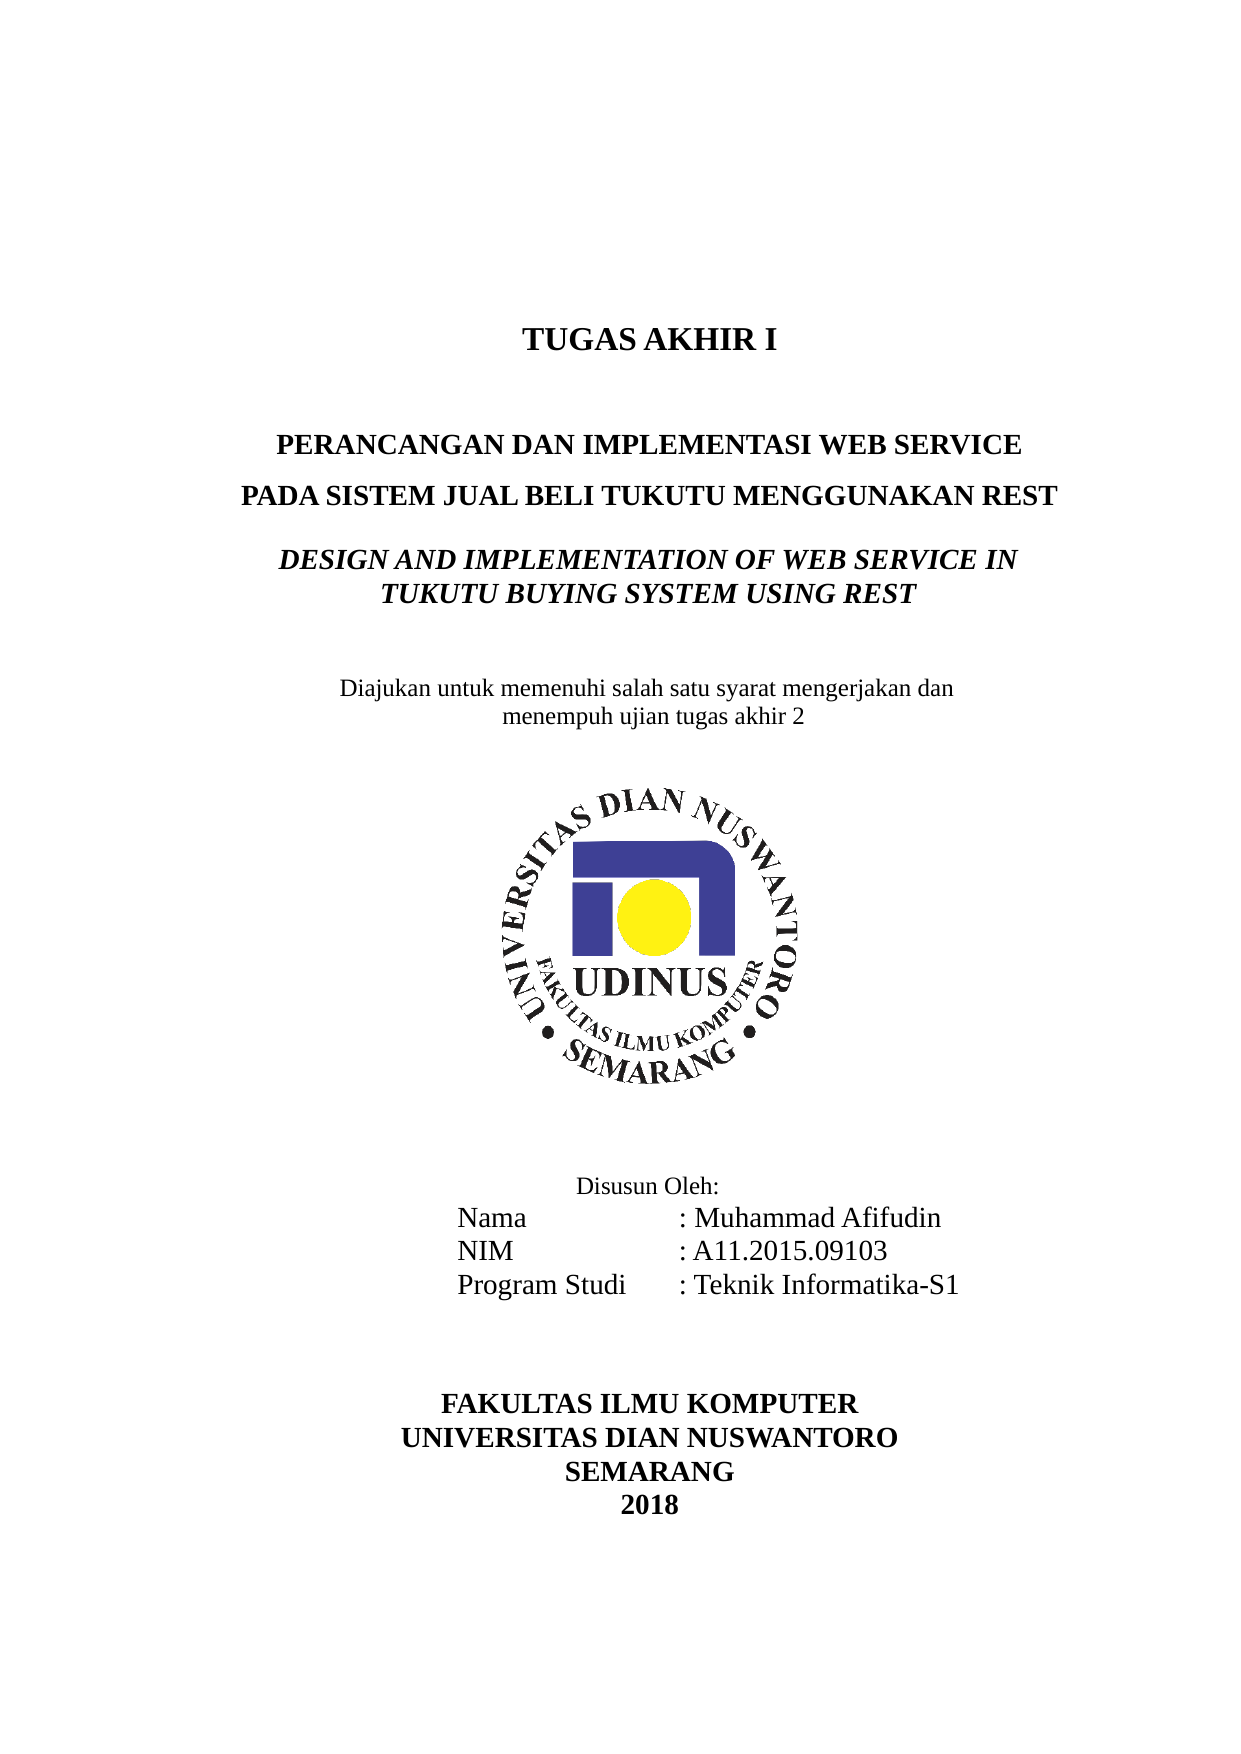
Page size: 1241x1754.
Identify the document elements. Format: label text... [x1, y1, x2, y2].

text SEMARANG [236, 1454, 1063, 1487]
text PERANCANGAN DAN IMPLEMENTASI WEB SERVICE PADA SISTEM JUAL BELI TUKUTU MENGGUNAKAN REST [236, 427, 1063, 511]
text FAKULTAS ILMU KOMPUTER [236, 1387, 1063, 1420]
text NIM : A11.2015.09103 [457, 1233, 1063, 1267]
text Disusun Oleh: [236, 1171, 1063, 1200]
text DESIGN AND IMPLEMENTATION OF WEB SERVICE IN TUKUTU BUYING SYSTEM USING REST [236, 542, 1063, 609]
title TUGAS AKHIR I [236, 319, 1063, 357]
text 2018 [236, 1487, 1063, 1521]
text Program Studi : Teknik Informatika-S1 [457, 1267, 1063, 1300]
text UNIVERSITAS DIAN NUSWANTORO [236, 1420, 1063, 1454]
text Nama : Muhammad Afifudin [457, 1200, 1063, 1233]
text Diajukan untuk memenuhi salah satu syarat mengerjakan dan [236, 674, 1063, 702]
picture [501, 788, 798, 1084]
text menempuh ujian tugas akhir 2 [413, 702, 893, 730]
